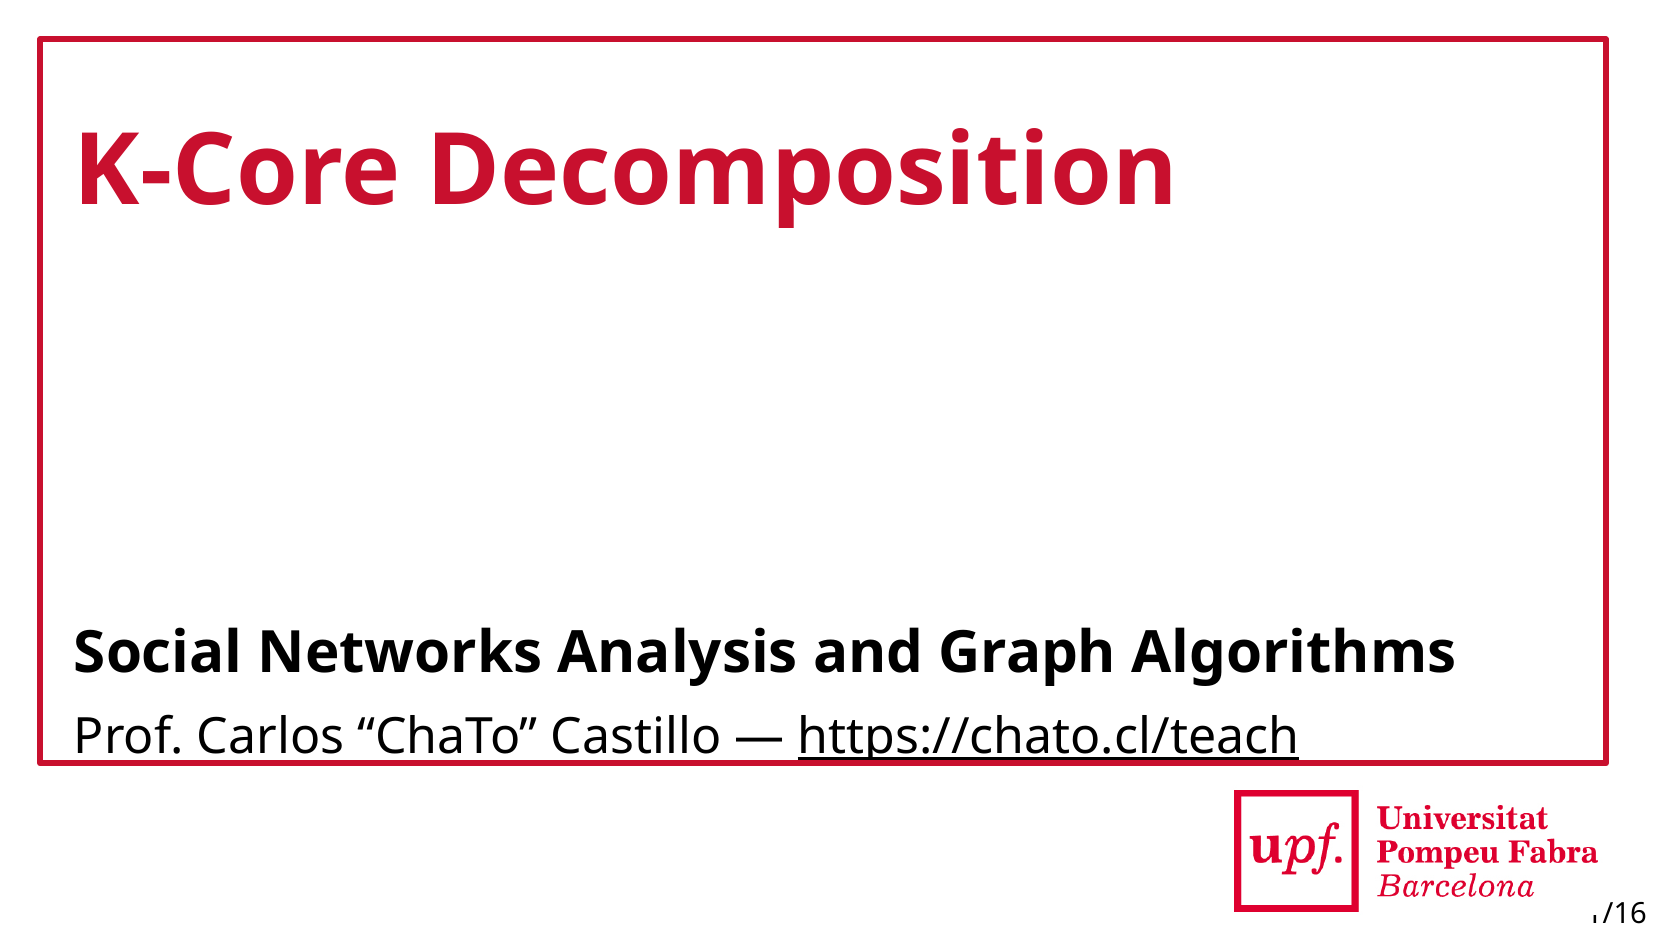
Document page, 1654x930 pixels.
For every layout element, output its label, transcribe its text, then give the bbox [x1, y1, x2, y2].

chart [770, 589, 889, 649]
picture [1229, 784, 1603, 915]
text_box K-Core Decomposition Social Networks Analysis and Graph Algorithms Prof. Carlos “ChaTo” Castillo — https://chato.cl/teach [73, 77, 1562, 730]
